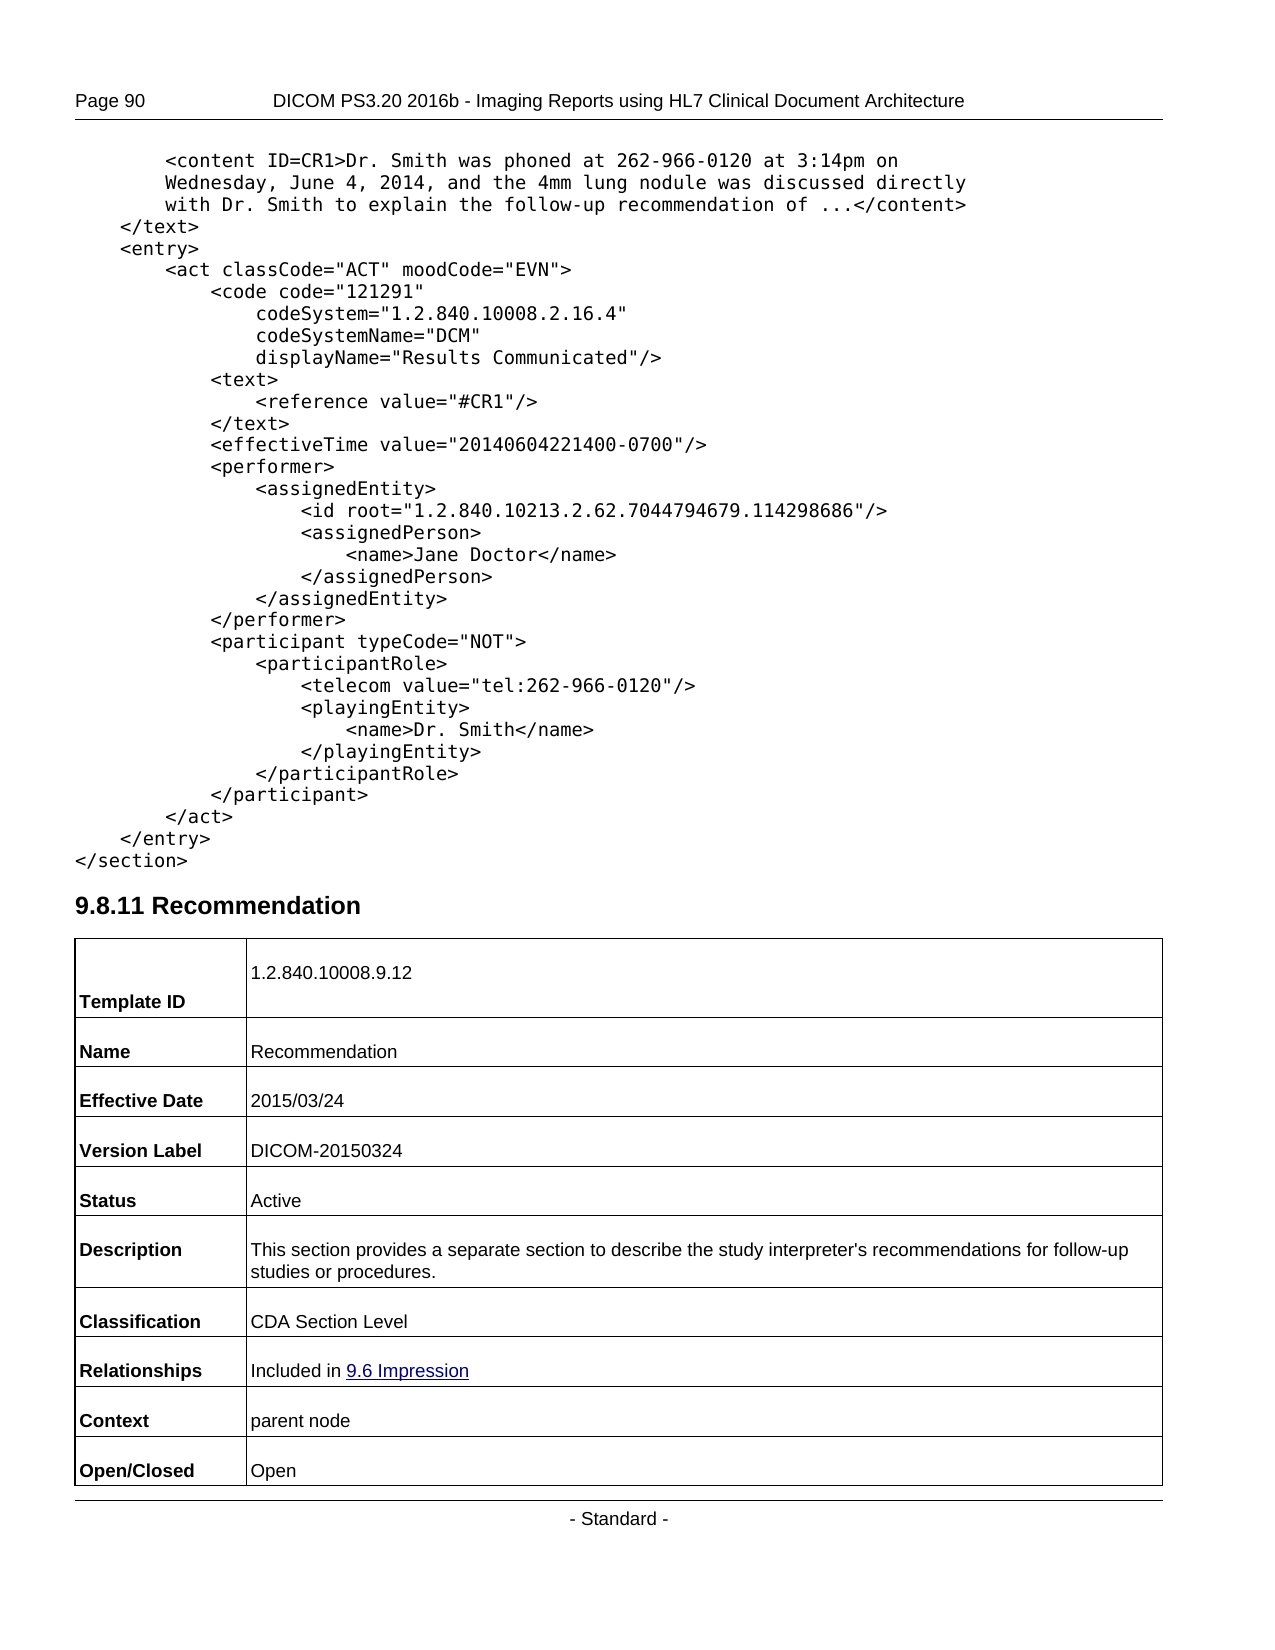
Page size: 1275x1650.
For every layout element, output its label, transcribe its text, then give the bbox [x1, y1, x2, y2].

table_cell Recommendation [247, 1018, 1162, 1066]
text 9.8.11 Recommendation [75, 891, 1162, 919]
table_cell This section provides a separate section to describe the study interpreter's recommendations for follow-up studies or procedures. [247, 1216, 1162, 1287]
table_cell Name [76, 1018, 246, 1066]
table_cell Relationships [76, 1337, 246, 1386]
table_cell Open/Closed [76, 1437, 246, 1485]
table_cell Version Label [76, 1117, 246, 1166]
table_cell Active [247, 1167, 1162, 1215]
table_cell CDA Section Level [247, 1288, 1162, 1336]
table_cell Effective Date [76, 1067, 246, 1116]
table_cell Context [76, 1387, 246, 1436]
table_header 1.2.840.10008.9.12 [247, 939, 1162, 1017]
table_cell Included in 9.6 Impression [247, 1337, 1162, 1386]
table_header Template ID [76, 939, 246, 1017]
table_cell DICOM-20150324 [247, 1117, 1162, 1166]
table_cell Classification [76, 1288, 246, 1336]
table_cell parent node [247, 1387, 1162, 1436]
table_cell 2015/03/24 [247, 1067, 1162, 1116]
table_cell Open [247, 1437, 1162, 1485]
table_cell Description [76, 1216, 246, 1287]
table_cell Status [76, 1167, 246, 1215]
text <content ID=CR1>Dr. Smith was phoned at 262-966-0120 at 3:14pm on Wednesday, June 4, 2014, and the 4mm lung nodule was discussed directly with Dr. Smith to explain the follow-up recommendation of ...</content> </text> <entry> <act classCode="ACT" moodCode="EVN"> <code code="121291" codeSystem="1.2.840.10008.2.16.4" codeSystemName="DCM" displayName="Results Communicated"/> <text> <reference value="#CR1"/> </text> <effectiveTime value="20140604221400-0700"/> <performer> <assignedEntity> <id root="1.2.840.10213.2.62.7044794679.114298686"/> <assignedPerson> <name>Jane Doctor</name> </assignedPerson> </assignedEntity> </performer> <participant typeCode="NOT"> <participantRole> <telecom value="tel:262-966-0120"/> <playingEntity> <name>Dr. Smith</name> </playingEntity> </participantRole> </participant> </act> </entry> </section> [75, 150, 1162, 872]
